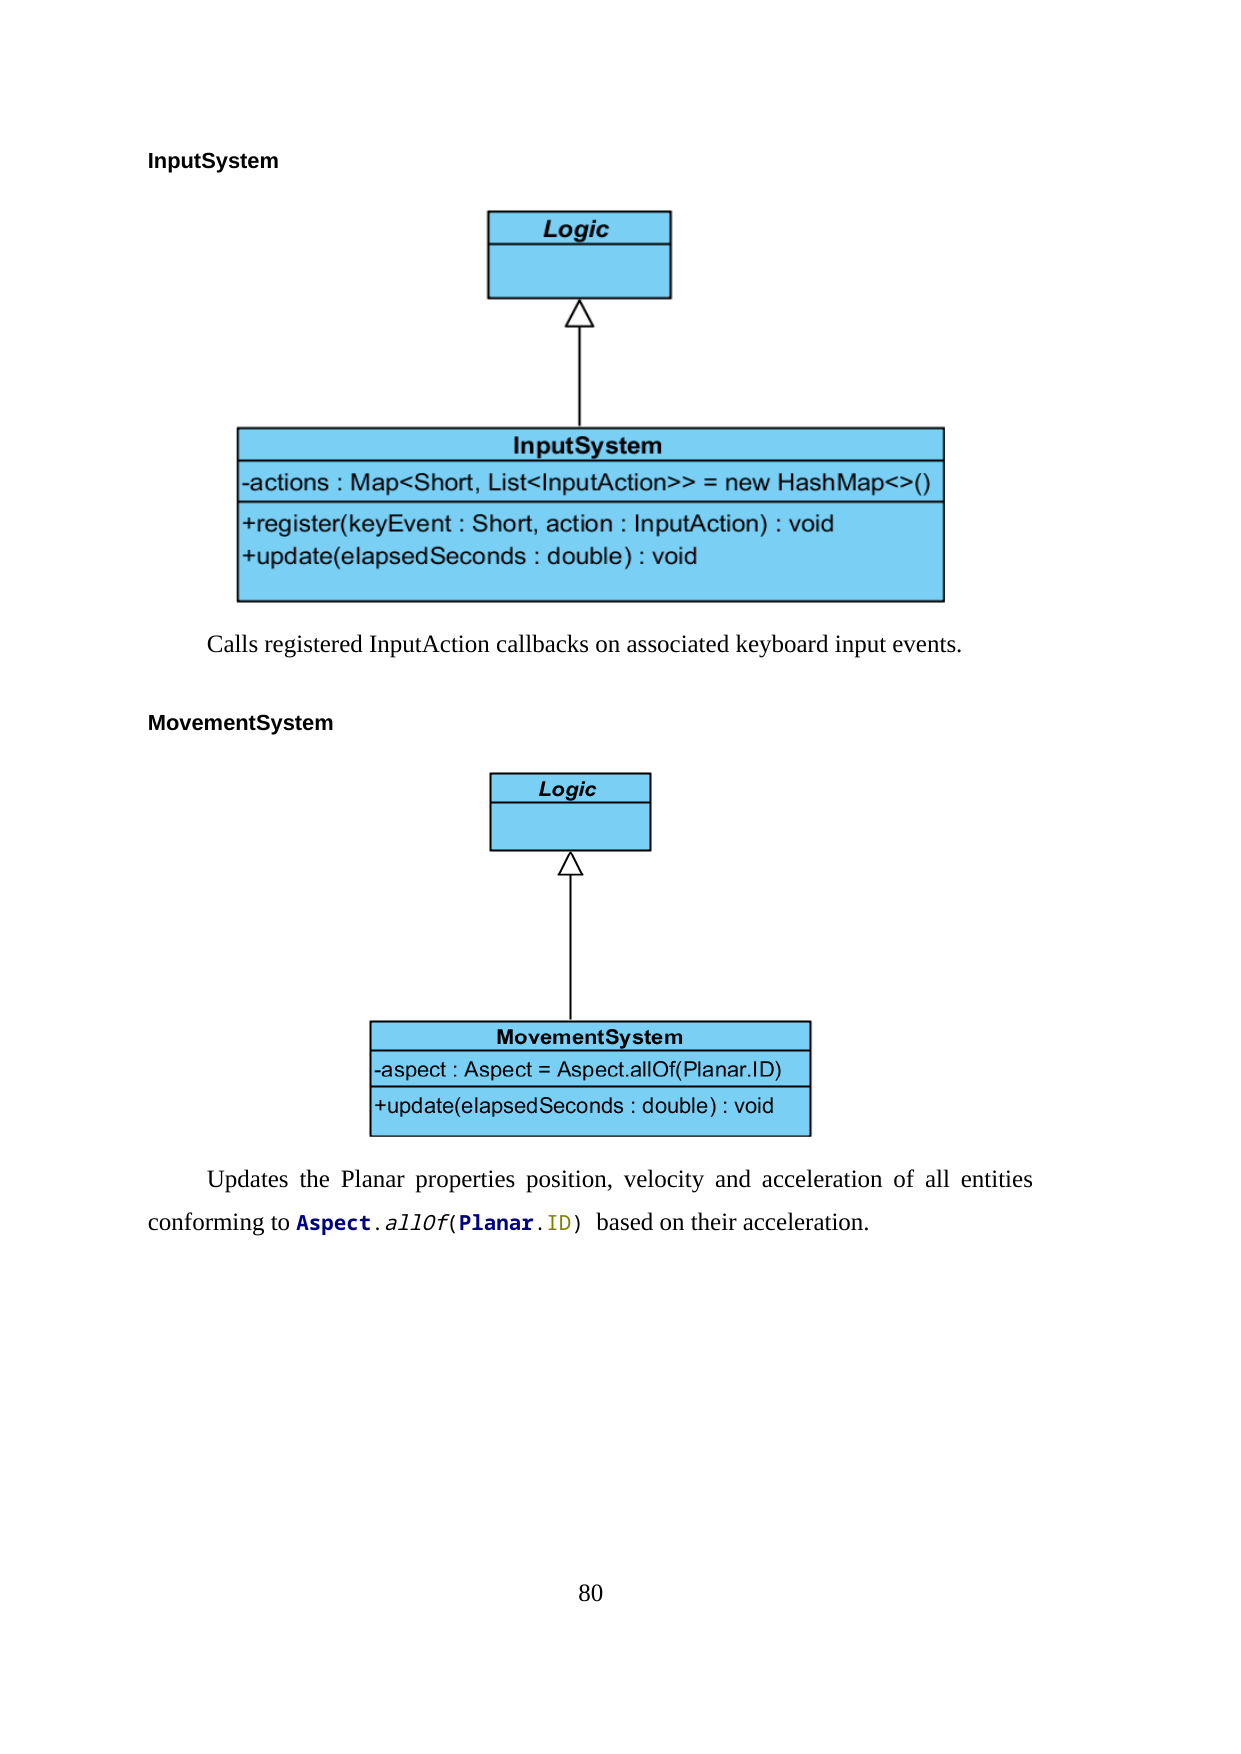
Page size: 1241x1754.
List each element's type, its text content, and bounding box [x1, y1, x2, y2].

text Updates the Planar properties position, velocity and acceleration of all entities conforming to Aspect.allOf(Planar.ID) based on their acceleration. [148, 1164, 1033, 1236]
subtitle MovementSystem [148, 710, 1033, 735]
picture [236, 210, 945, 603]
picture [369, 772, 813, 1137]
text Calls registered InputAction callbacks on associated keyboard input events. [148, 629, 1033, 658]
subtitle InputSystem [148, 148, 1033, 173]
